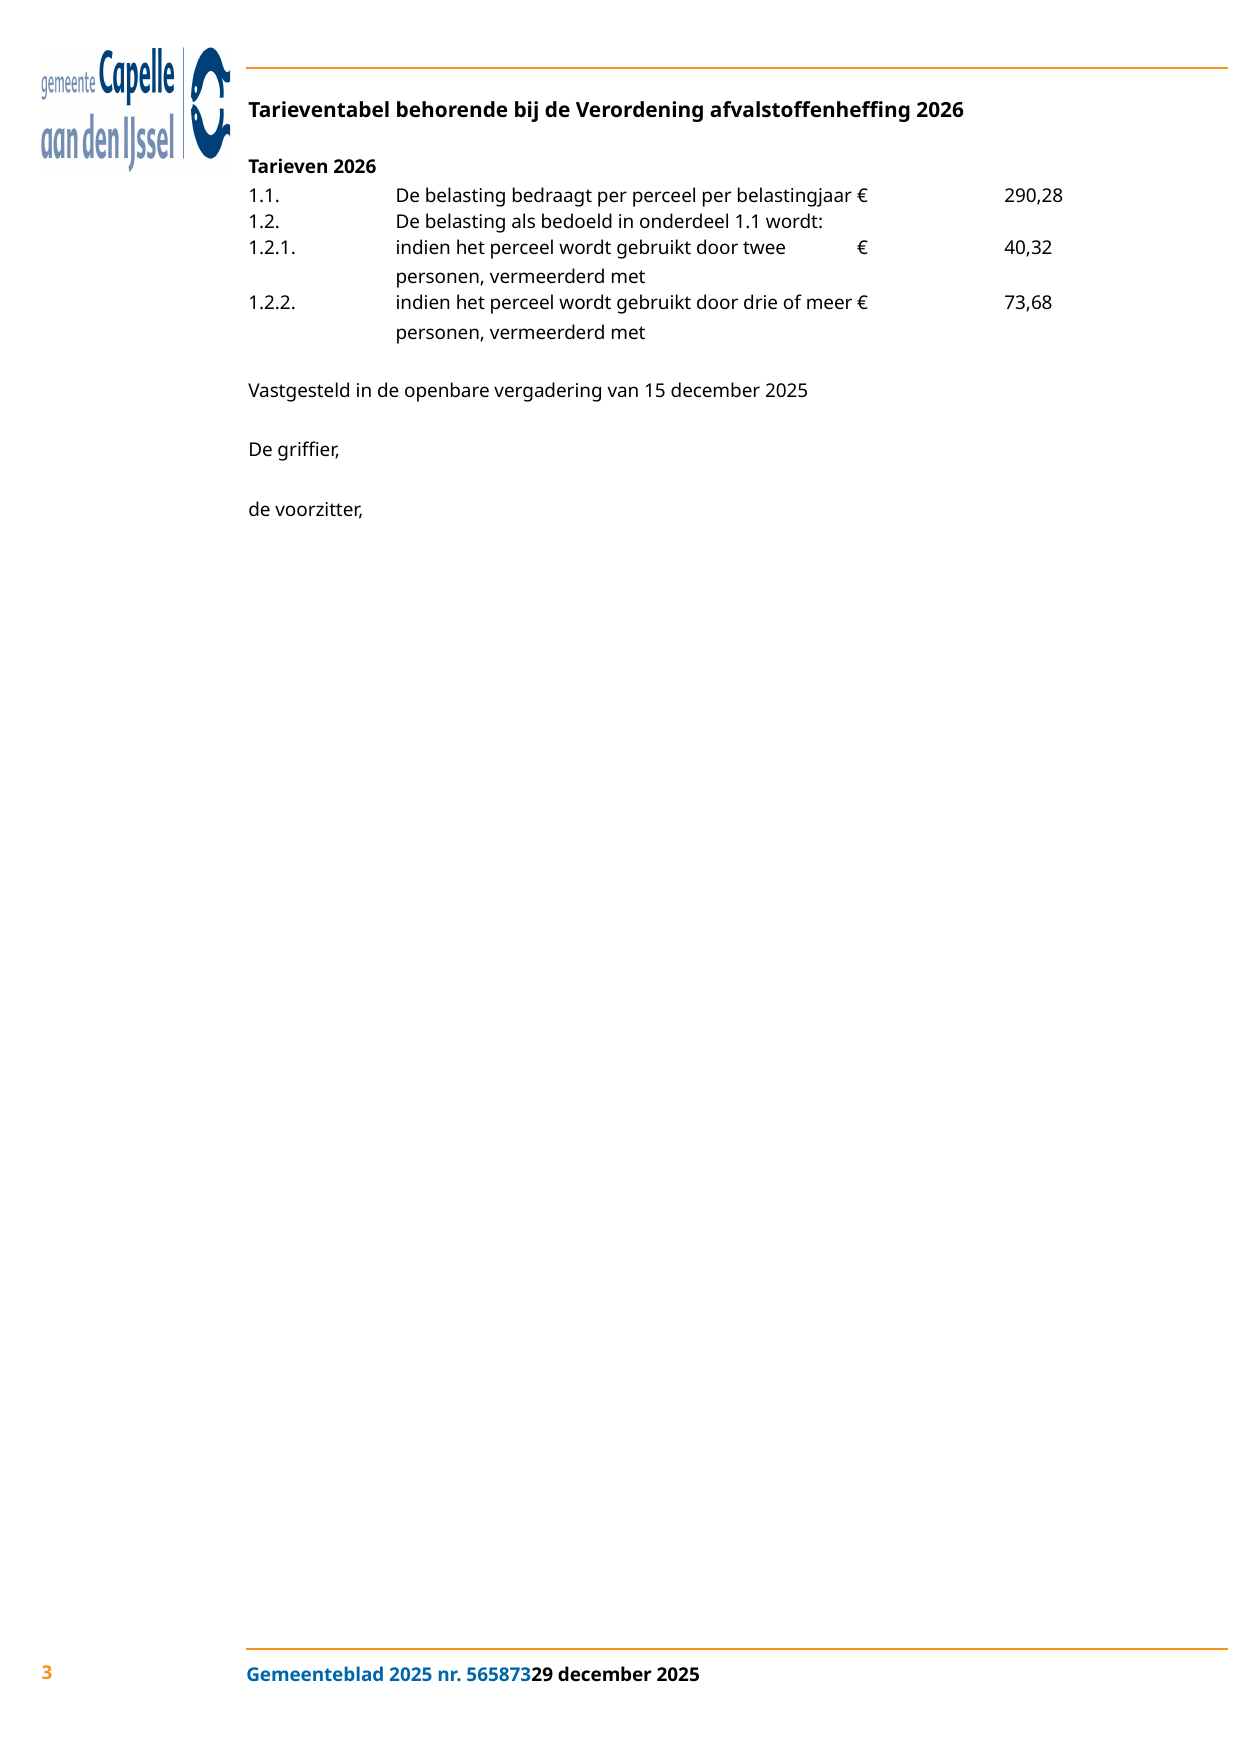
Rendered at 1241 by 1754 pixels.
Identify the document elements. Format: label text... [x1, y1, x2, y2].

table_cell 40,32 [1004, 234, 1152, 289]
text Tarieven 2026 [248, 153, 1152, 179]
table_cell [1004, 208, 1152, 234]
table_cell € [857, 234, 1004, 289]
table_cell 73,68 [1004, 289, 1152, 345]
table_cell 1.2.2. [248, 289, 395, 345]
table_header De belasting bedraagt per perceel per belastingjaar [395, 183, 857, 208]
text De griffier, [248, 437, 1152, 462]
table_header 290,28 [1004, 183, 1152, 208]
table_header 1.1. [248, 183, 395, 208]
picture [41, 47, 231, 172]
text Tarieventabel behorende bij de Verordening afvalstoffenheffing 2026 [248, 95, 1152, 123]
table_cell indien het perceel wordt gebruikt door drie of meer personen, vermeerderd met [395, 289, 857, 345]
table_cell 1.2. [248, 208, 395, 234]
table_header € [857, 183, 1004, 208]
table_cell [857, 208, 1004, 234]
text de voorzitter, [248, 496, 1152, 522]
table_cell indien het perceel wordt gebruikt door twee personen, vermeerderd met [395, 234, 857, 289]
table_cell 1.2.1. [248, 234, 395, 289]
table_cell De belasting als bedoeld in onderdeel 1.1 wordt: [395, 208, 857, 234]
table_cell € [857, 289, 1004, 345]
text Vastgesteld in de openbare vergadering van 15 december 2025 [248, 377, 1152, 403]
